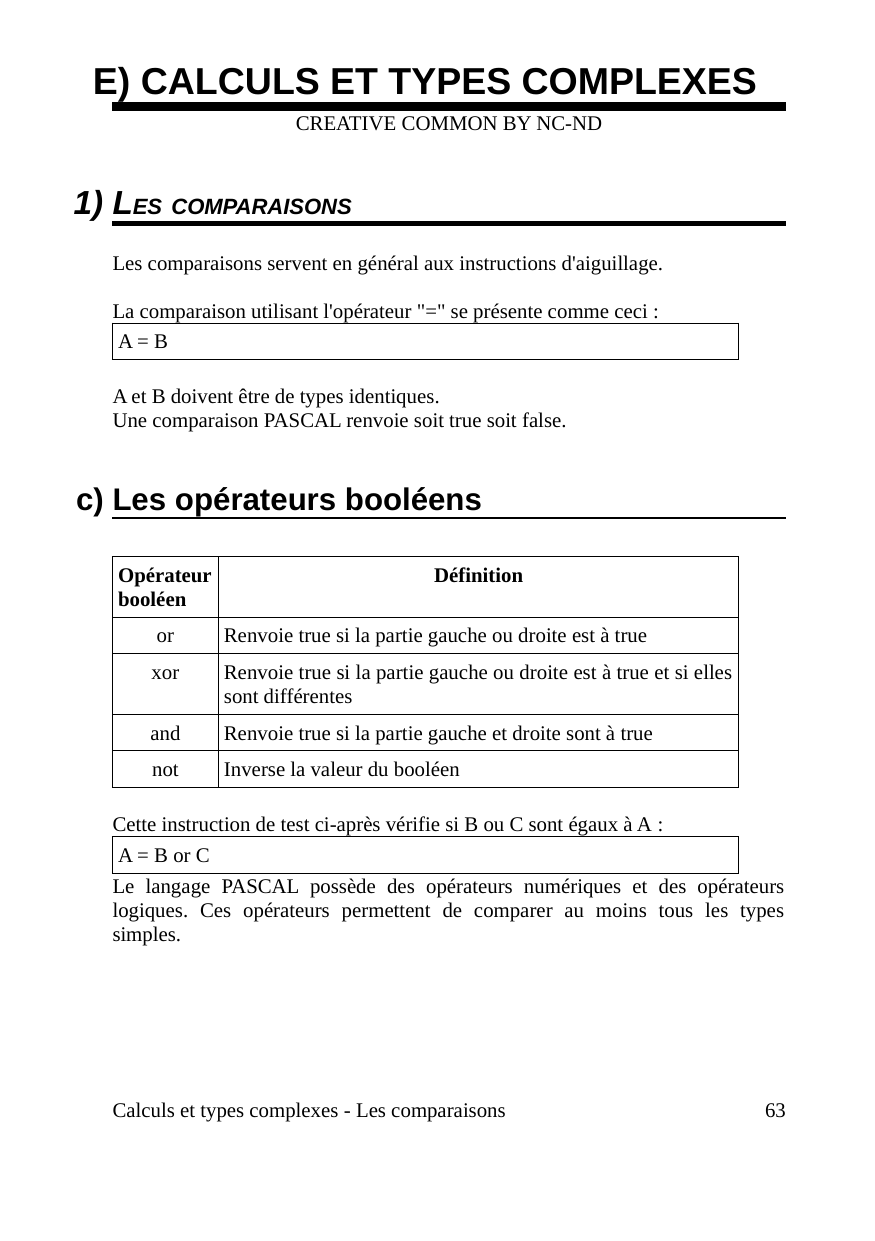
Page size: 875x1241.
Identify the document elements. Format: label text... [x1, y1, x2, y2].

table_cell Renvoie true si la partie gauche ou droite est à true [219, 618, 738, 653]
table_cell xor [113, 654, 218, 714]
subtitle Les comparaisons [112, 183, 786, 221]
text CREATIVE COMMON BY NC-ND [112, 111, 786, 134]
table_header Définition [219, 557, 738, 617]
text Le langage PASCAL possède des opérateurs numériques et des opérateurs logiques. Ces opérateurs permettent de comparer au moins tous les types simples. [112, 874, 786, 946]
text Une comparaison PASCAL renvoie soit true soit false. [112, 408, 786, 432]
table_cell Inverse la valeur du booléen [219, 751, 738, 787]
table_header Opérateur booléen [113, 557, 218, 617]
subtitle Les opérateurs booléens [112, 481, 786, 517]
text La comparaison utilisant l'opérateur "=" se présente comme ceci : [112, 298, 786, 323]
table_cell Renvoie true si la partie gauche ou droite est à true et si elles sont différentes [219, 654, 738, 714]
table_cell not [113, 751, 218, 787]
subtitle Calculs et types complexes [112, 59, 786, 102]
table_cell Renvoie true si la partie gauche et droite sont à true [219, 715, 738, 750]
text A et B doivent être de types identiques. [112, 384, 786, 408]
table_header A = B or C [113, 837, 738, 873]
text Cette instruction de test ci-après vérifie si B ou C sont égaux à A : [112, 812, 786, 836]
table_cell or [113, 618, 218, 653]
table_cell and [113, 715, 218, 750]
table_header A = B [113, 324, 738, 359]
text Les comparaisons servent en général aux instructions d'aiguillage. [112, 250, 786, 274]
